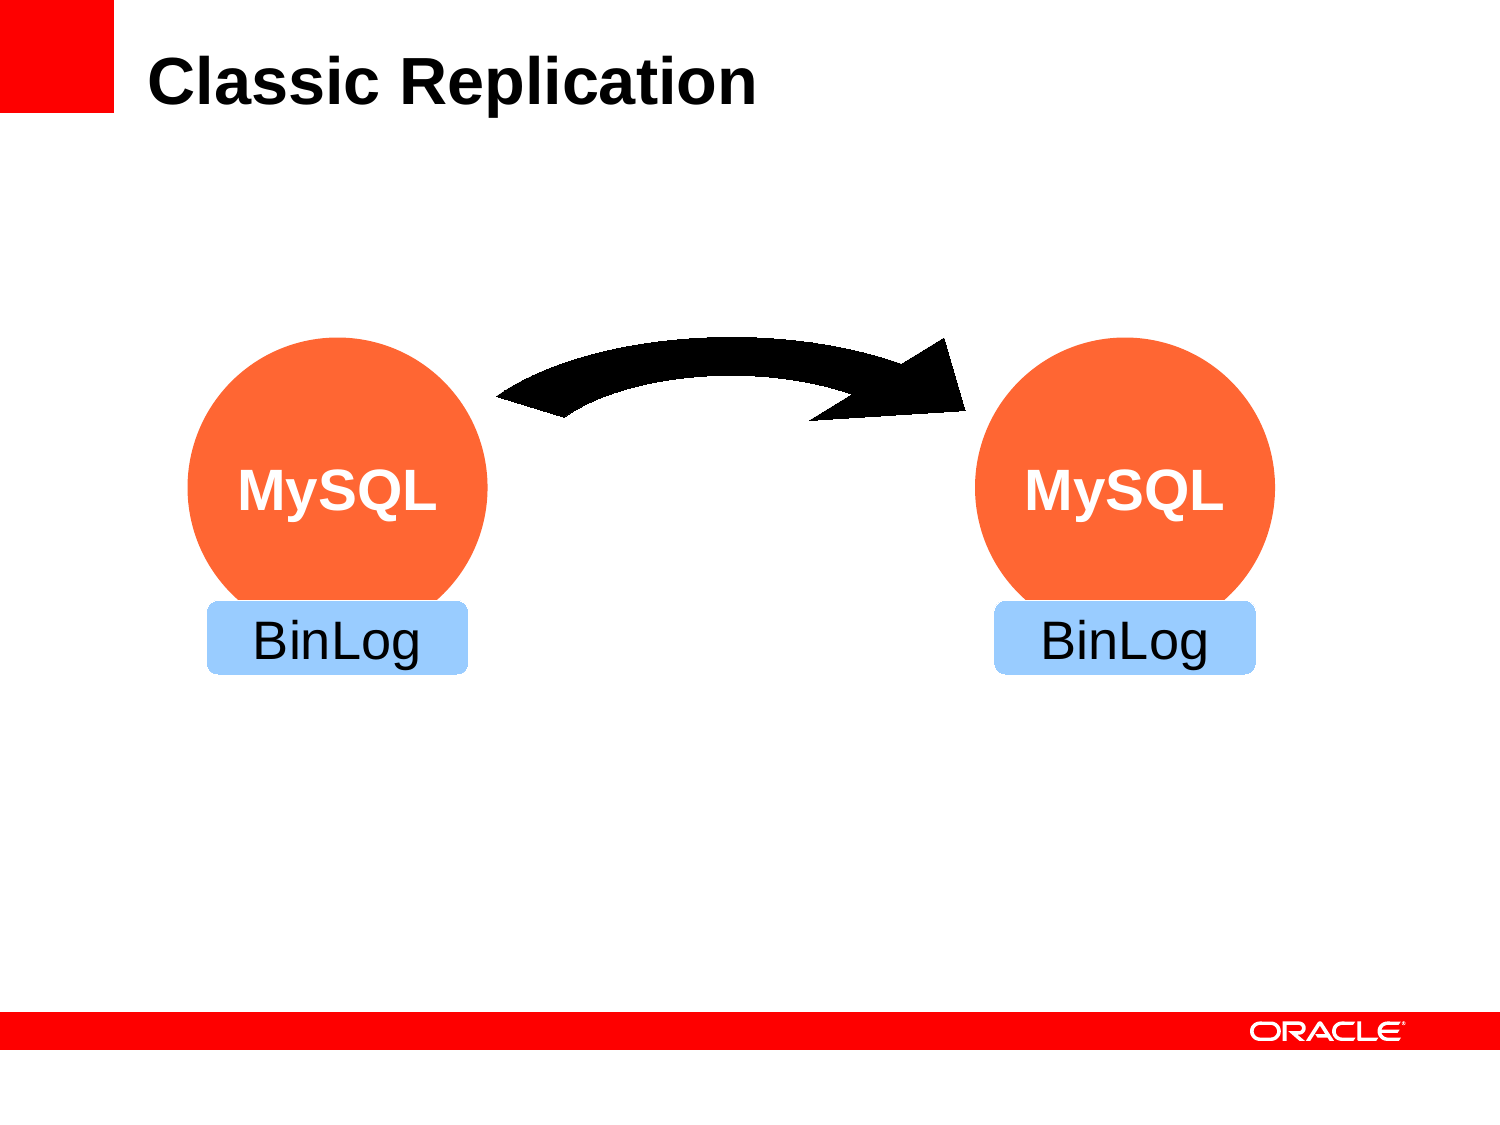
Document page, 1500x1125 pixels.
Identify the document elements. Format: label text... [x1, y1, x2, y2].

picture [0, 1012, 1500, 1050]
picture [0, 0, 114, 113]
text_box MySQL [975, 337, 1276, 600]
text_box BinLog [206, 600, 469, 676]
title Classic Replication [147, 8, 1392, 119]
text_box [496, 337, 966, 421]
text_box BinLog [993, 600, 1257, 676]
text_box MySQL [187, 337, 488, 600]
